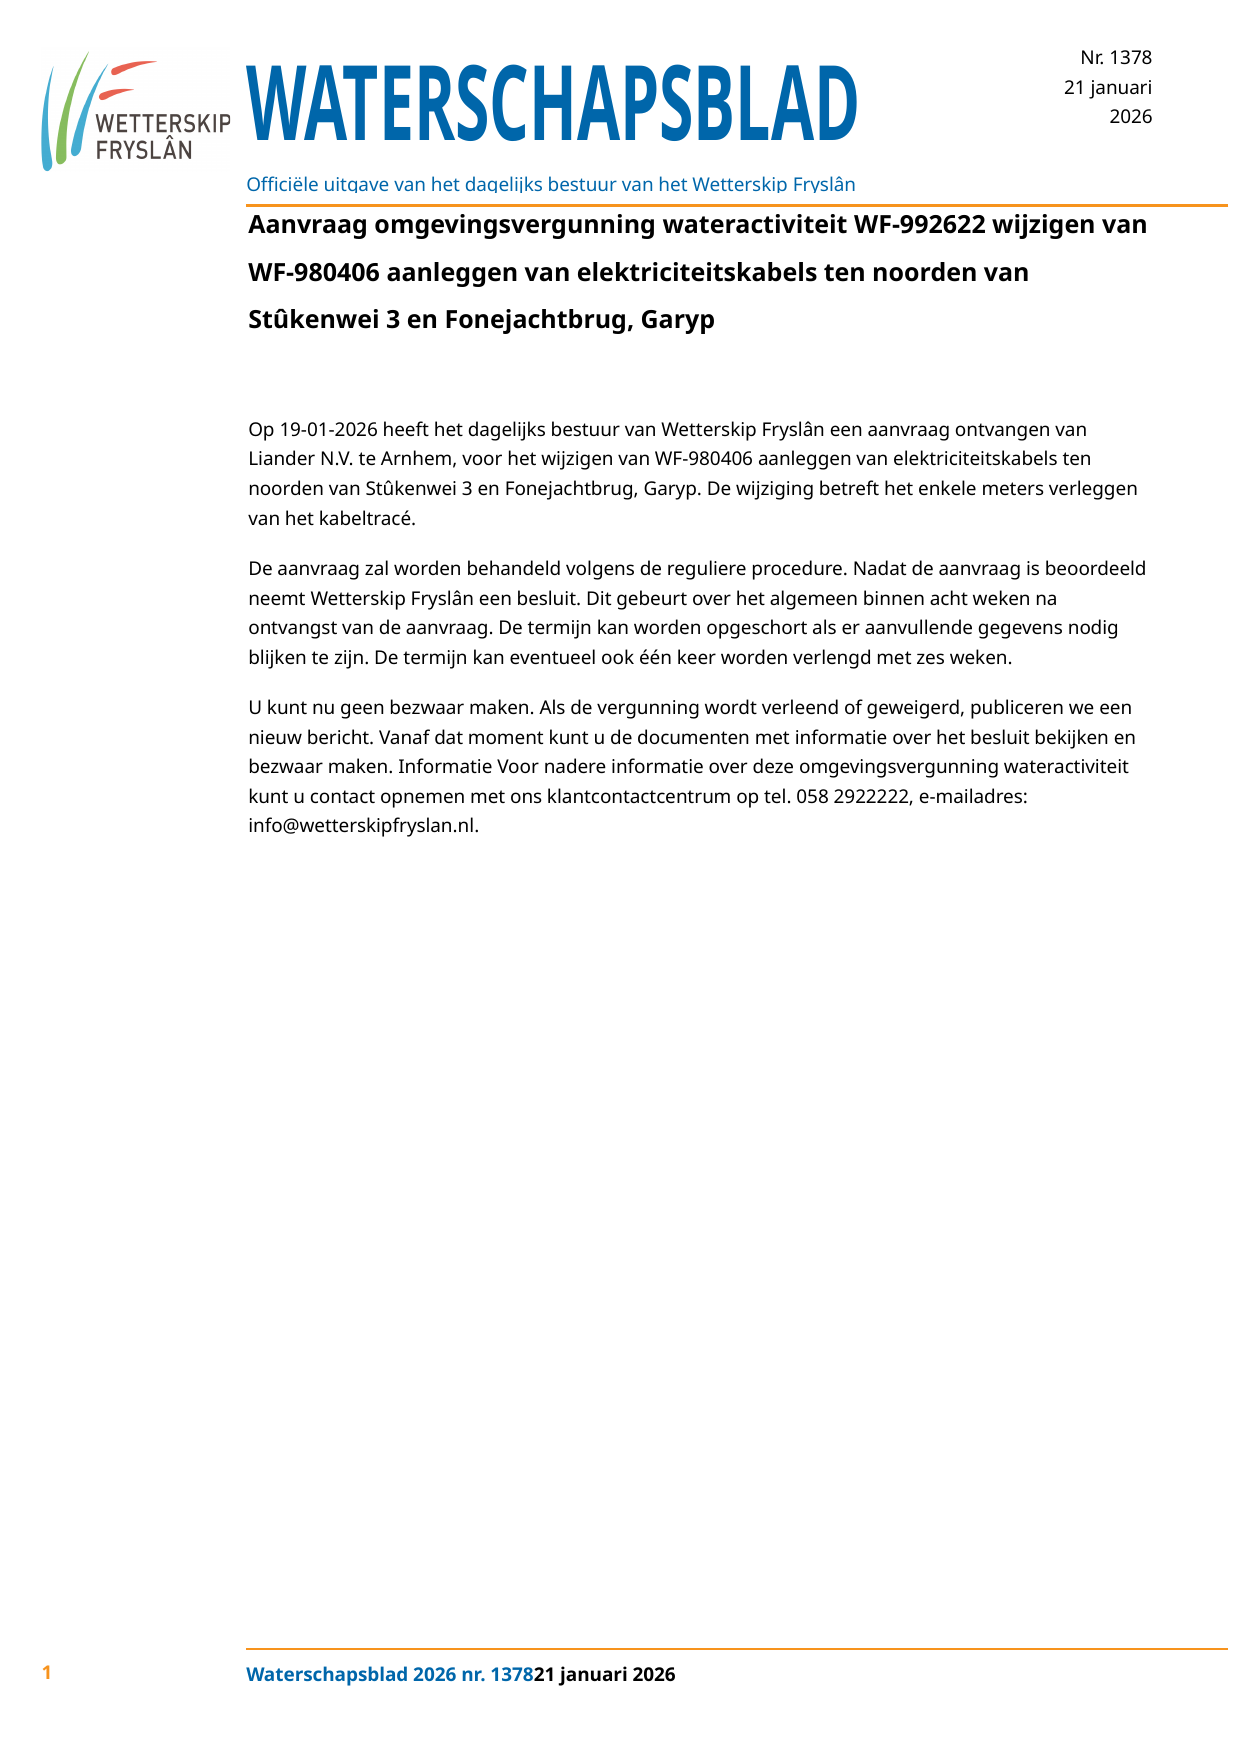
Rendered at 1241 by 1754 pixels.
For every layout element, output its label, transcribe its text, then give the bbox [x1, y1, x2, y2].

text U kunt nu geen bezwaar maken. Als de vergunning wordt verleend of geweigerd, publiceren we een nieuw bericht. Vanaf dat moment kunt u de documenten met informatie over het besluit bekijken en bezwaar maken. Informatie Voor nadere informatie over deze omgevingsvergunning wateractiviteit kunt u contact opnemen met ons klantcontactcentrum op tel. 058 2922222, e-mailadres: info@wetterskipfryslan.nl. [248, 694, 1152, 838]
text Op 19-01-2026 heeft het dagelijks bestuur van Wetterskip Fryslân een aanvraag ontvangen van Liander N.V. te Arnhem, voor het wijzigen van WF-980406 aanleggen van elektriciteitskabels ten noorden van Stûkenwei 3 en Fonejachtbrug, Garyp. De wijziging betreft het enkele meters verleggen van het kabeltracé. [248, 416, 1152, 530]
text Aanvraag omgevingsvergunning wateractiviteit WF-992622 wijzigen van WF-980406 aanleggen van elektriciteitskabels ten noorden van Stûkenwei 3 en Fonejachtbrug, Garyp [248, 207, 1152, 336]
text De aanvraag zal worden behandeld volgens de reguliere procedure. Nadat de aanvraag is beoordeeld neemt Wetterskip Fryslân een besluit. Dit gebeurt over het algemeen binnen acht weken na ontvangst van de aanvraag. De termijn kan worden opgeschort als er aanvullende gegevens nodig blijken te zijn. De termijn kan eventueel ook één keer worden verlengd met zes weken. [248, 555, 1152, 669]
picture [41, 47, 231, 172]
